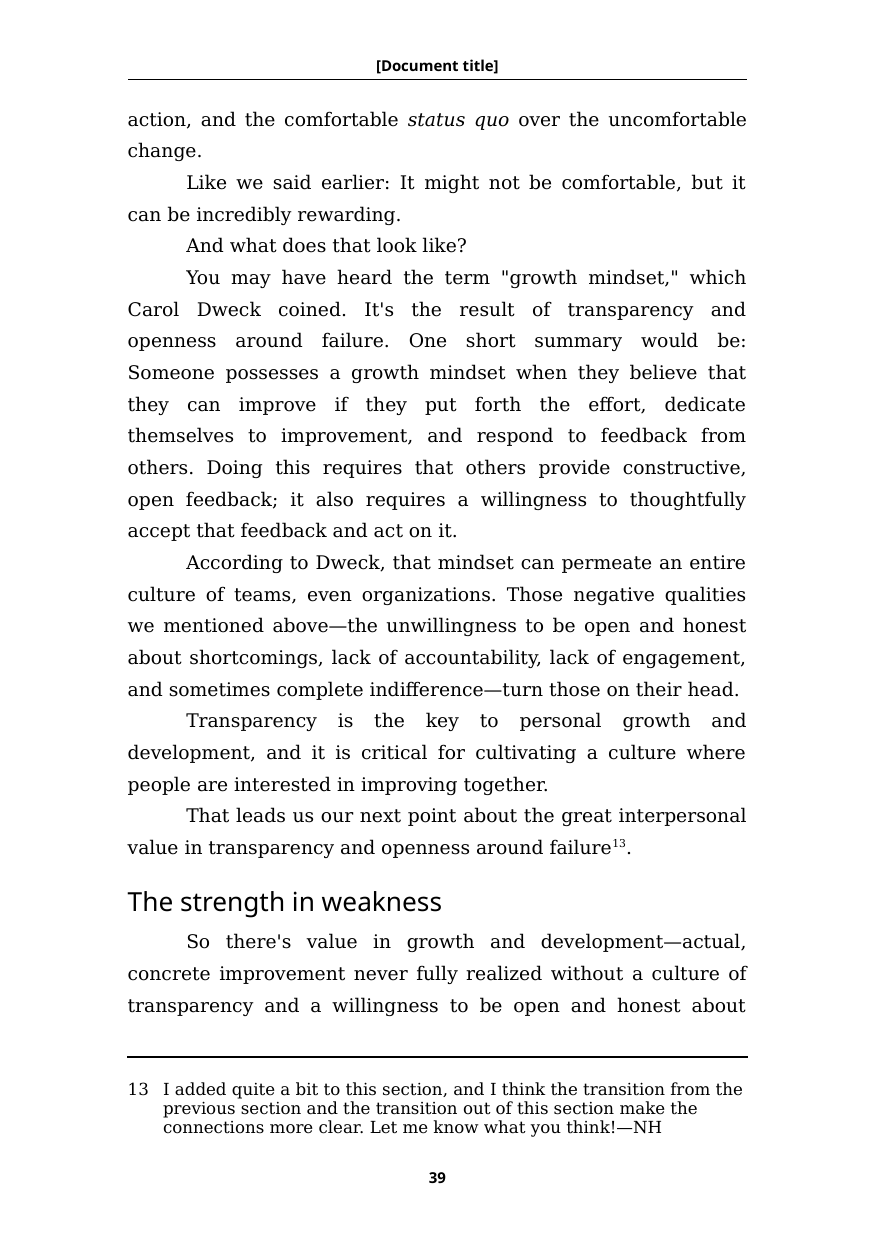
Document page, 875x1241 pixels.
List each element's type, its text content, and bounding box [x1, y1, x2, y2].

text Like we said earlier: It might not be comfortable, but it can be incredibly rewarding. [127, 172, 747, 226]
text So there's value in growth and development—actual, concrete improvement never fully realized without a culture of transparency and a willingness to be open and honest about [127, 932, 747, 1017]
text And what does that look like? [127, 235, 747, 257]
text action, and the comfortable status quo over the uncomfortable change. [127, 109, 747, 162]
text You may have heard the term "growth mindset," which Carol Dweck coined. It's the result of transparency and openness around failure. One short summary would be: Someone possesses a growth mindset when they believe that they can improve if they put forth the effort, dedicate themselves to improvement, and respond to feedback from others. Doing this requires that others provide constructive, open feedback; it also requires a willingness to thoughtfully accept that feedback and act on it. [127, 267, 747, 542]
subtitle The strength in weakness [127, 883, 747, 919]
text I added quite a bit to this section, and I think the transition from the previous section and the transition out of this section make the connections more clear. Let me know what you think!—NH [127, 1079, 747, 1138]
text According to Dweck, that mindset can permeate an entire culture of teams, even organizations. Those negative qualities we mentioned above—the unwillingness to be open and honest about shortcomings, lack of accountability, lack of engagement, and sometimes complete indifference—turn those on their head. [127, 552, 747, 701]
text That leads us our next point about the great interpersonal value in transparency and openness around failure. [127, 805, 747, 859]
text Transparency is the key to personal growth and development, and it is critical for cultivating a culture where people are interested in improving together. [127, 710, 747, 796]
